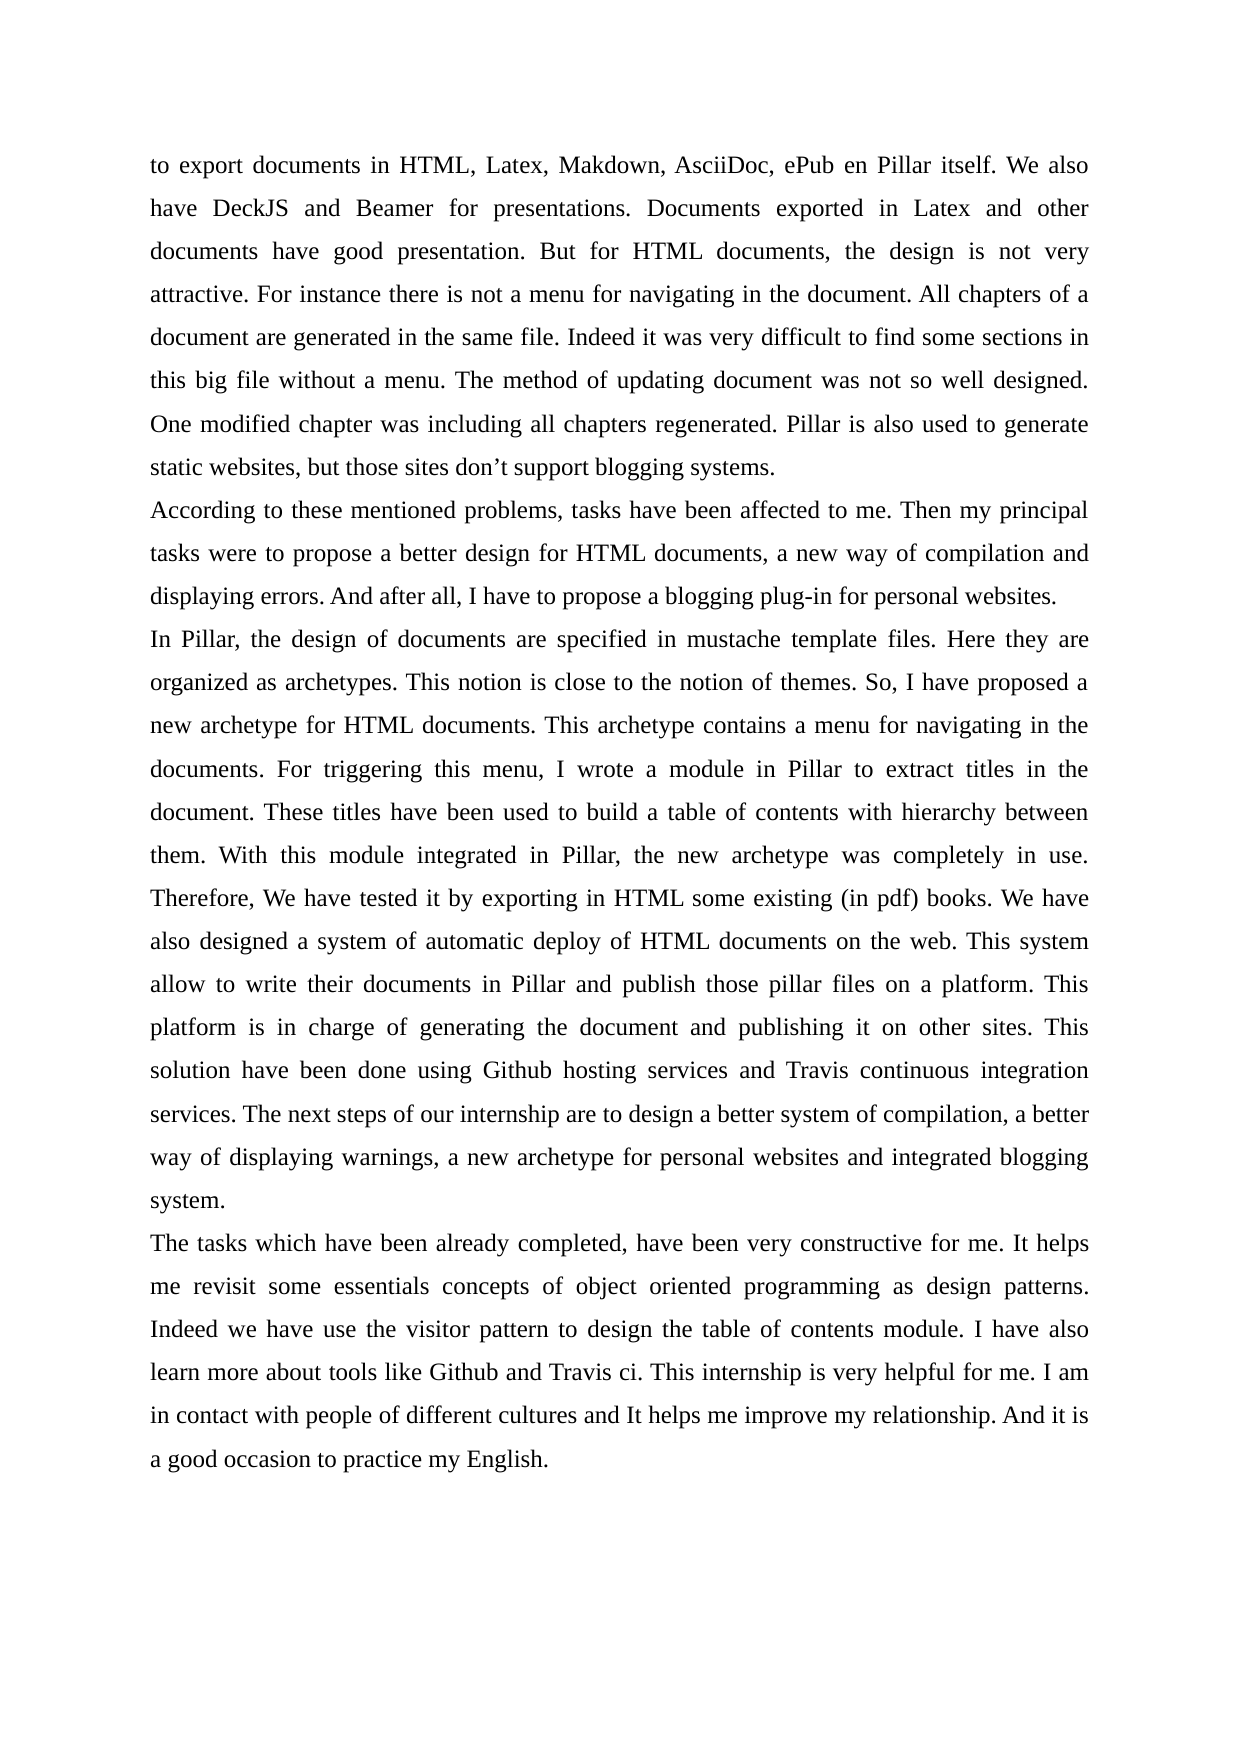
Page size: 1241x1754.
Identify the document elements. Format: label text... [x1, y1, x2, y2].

text to export documents in HTML, Latex, Makdown, AsciiDoc, ePub en Pillar itself. We also have DeckJS and Beamer for presentations. Documents exported in Latex and other documents have good presentation. But for HTML documents, the design is not very attractive. For instance there is not a menu for navigating in the document. All chapters of a document are generated in the same file. Indeed it was very difficult to find some sections in this big file without a menu. The method of updating document was not so well designed. One modified chapter was including all chapters regenerated. Pillar is also used to generate static websites, but those sites don’t support blogging systems. [150, 150, 1090, 481]
text The tasks which have been already completed, have been very constructive for me. It helps me revisit some essentials concepts of object oriented programming as design patterns. Indeed we have use the visitor pattern to design the table of contents module. I have also learn more about tools like Github and Travis ci. This internship is very helpful for me. I am in contact with people of different cultures and It helps me improve my relationship. And it is a good occasion to practice my English. [150, 1228, 1090, 1472]
text In Pillar, the design of documents are specified in mustache template files. Here they are organized as archetypes. This notion is close to the notion of themes. So, I have proposed a new archetype for HTML documents. This archetype contains a menu for navigating in the documents. For triggering this menu, I wrote a module in Pillar to extract titles in the document. These titles have been used to build a table of contents with hierarchy between them. With this module integrated in Pillar, the new archetype was completely in use. Therefore, We have tested it by exporting in HTML some existing (in pdf) books. We have also designed a system of automatic deploy of HTML documents on the web. This system allow to write their documents in Pillar and publish those pillar files on a platform. This platform is in charge of generating the document and publishing it on other sites. This solution have been done using Github hosting services and Travis continuous integration services. The next steps of our internship are to design a better system of compilation, a better way of displaying warnings, a new archetype for personal websites and integrated blogging system. [150, 624, 1090, 1214]
text According to these mentioned problems, tasks have been affected to me. Then my principal tasks were to propose a better design for HTML documents, a new way of compilation and displaying errors. And after all, I have to propose a blogging plug-in for personal websites. [150, 495, 1090, 610]
